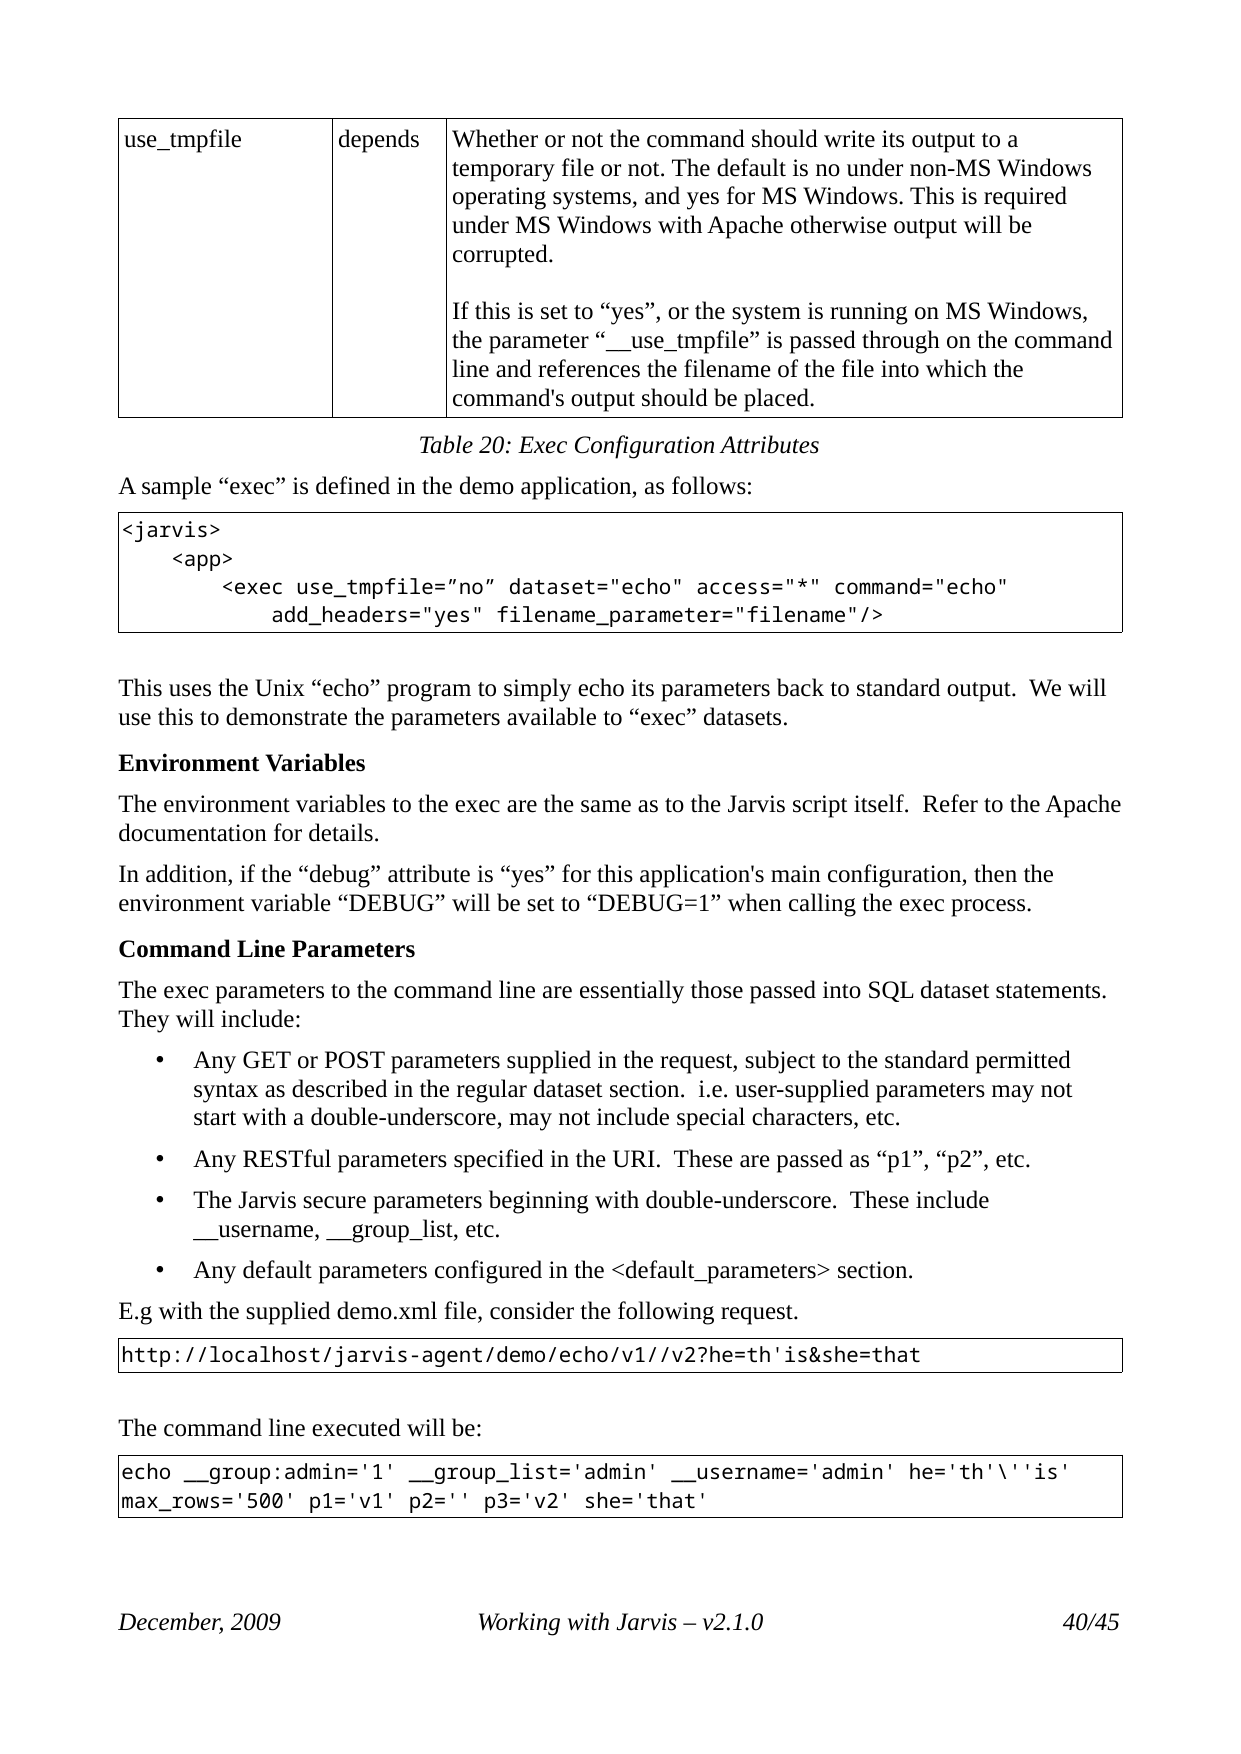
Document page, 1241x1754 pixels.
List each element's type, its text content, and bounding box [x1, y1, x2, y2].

text A sample “exec” is defined in the demo application, as follows: [118, 471, 1122, 500]
text E.g with the supplied demo.xml file, consider the following request. [118, 1296, 1122, 1325]
text add_headers="yes" filename_parameter="filename"/> [119, 598, 1122, 632]
subtitle Environment Variables [118, 748, 1122, 777]
subtitle Command Line Parameters [118, 934, 1122, 963]
table_cell depends [333, 119, 446, 417]
list The Jarvis secure parameters beginning with double-underscore. These include __username, __group_list, etc. [156, 1185, 1122, 1242]
text http://localhost/jarvis-agent/demo/echo/v1//v2?he=th'is&she=that [119, 1339, 1122, 1372]
text <jarvis> [119, 513, 1122, 541]
text <app> [119, 541, 1122, 569]
table_cell use_tmpfile [119, 119, 332, 417]
text The command line executed will be: [118, 1413, 1122, 1442]
text The exec parameters to the command line are essentially those passed into SQL dataset statements. They will include: [118, 975, 1122, 1032]
list Any GET or POST parameters supplied in the request, subject to the standard permitted syntax as described in the regular dataset section. i.e. user-supplied parameters may not start with a double-underscore, may not include special characters, etc. [156, 1045, 1122, 1131]
list Any default parameters configured in the <default_parameters> section. [156, 1255, 1122, 1284]
list Any RESTful parameters specified in the URI. These are passed as “p1”, “p2”, etc. [156, 1144, 1122, 1172]
text In addition, if the “debug” attribute is “yes” for this application's main configuration, then the environment variable “DEBUG” will be set to “DEBUG=1” when calling the exec process. [118, 859, 1122, 917]
text This uses the Unix “echo” program to simply echo its parameters back to standard output. We will use this to demonstrate the parameters available to “exec” datasets. [118, 673, 1122, 731]
text <exec use_tmpfile=”no” dataset="echo" access="*" command="echo" [119, 569, 1122, 598]
text The environment variables to the exec are the same as to the Jarvis script itself. Refer to the Apache documentation for details. [118, 789, 1122, 847]
text echo __group:admin='1' __group_list='admin' __username='admin' he='th'\''is' max_rows='500' p1='v1' p2='' p3='v2' she='that' [119, 1456, 1122, 1517]
table_cell Whether or not the command should write its output to a temporary file or not. The default is no under non-MS Windows operating systems, and yes for MS Windows. This is required under MS Windows with Apache otherwise output will be corrupted. If this is set to “yes”, or the system is running on MS Windows, the parameter “__use_tmpfile” is passed through on the command line and references the filename of the file into which the command's output should be placed. [447, 119, 1122, 417]
text Table 20: Exec Configuration Attributes [118, 430, 1122, 458]
